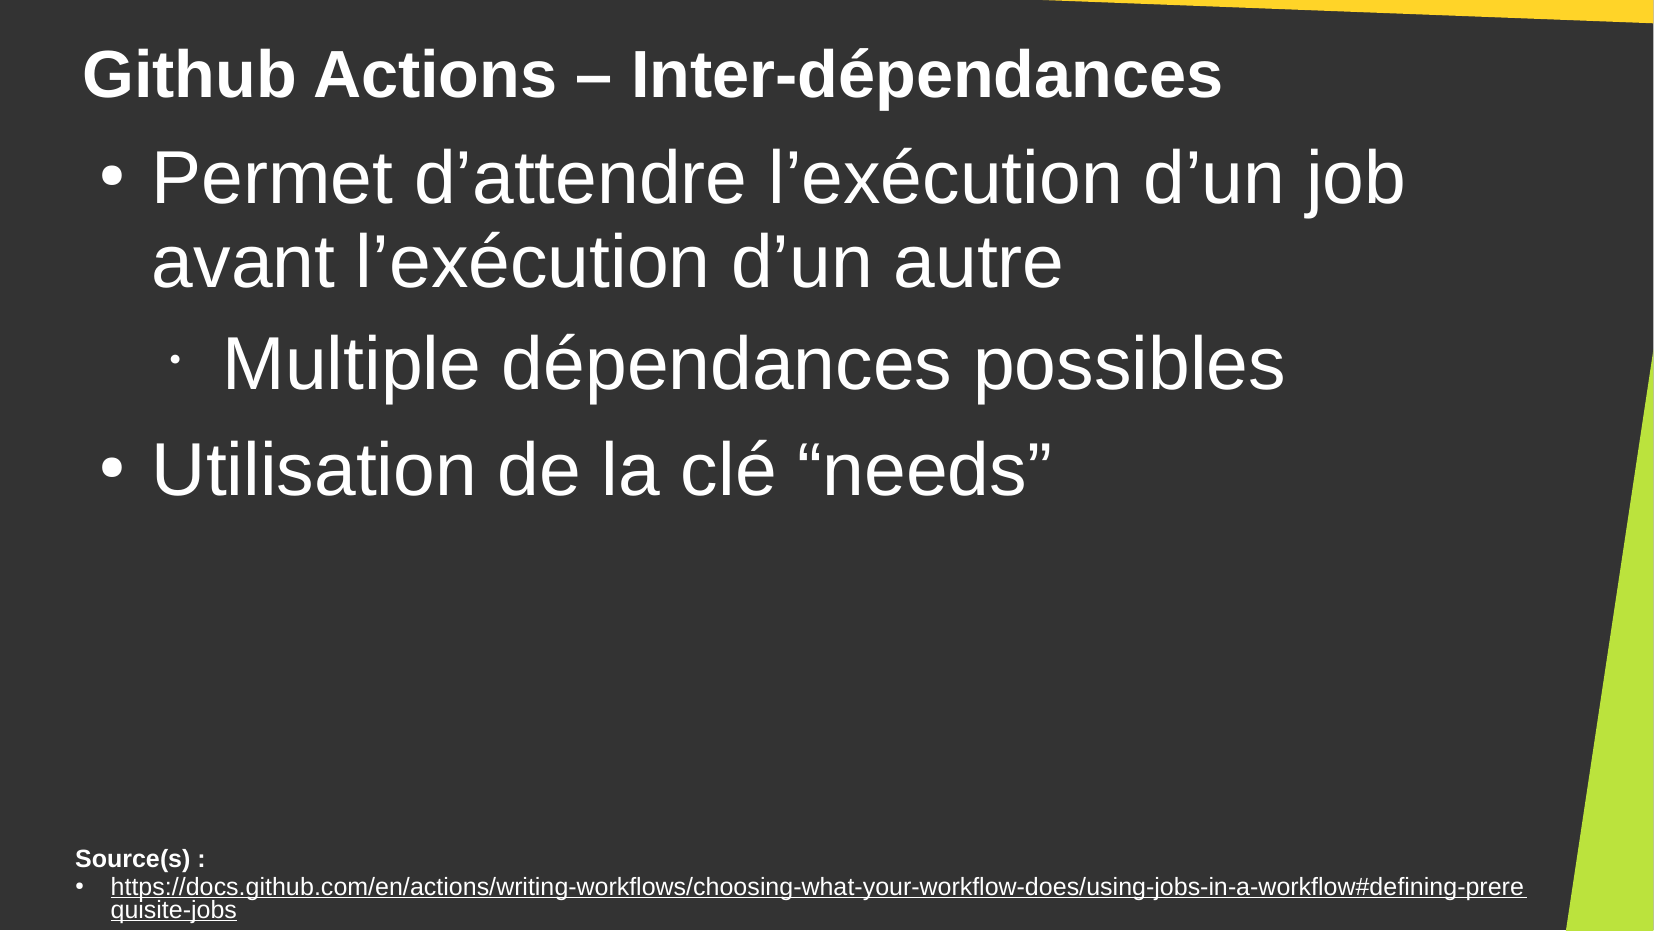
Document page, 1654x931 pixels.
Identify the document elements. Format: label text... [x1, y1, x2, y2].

text_box [1042, 0, 1654, 24]
title Github Actions – Inter-dépendances [82, 37, 1595, 119]
text_box Source(s) : https://docs.github.com/en/actions/writing-workflows/choosing-what-your-workflow-does/using-jobs-in-a-workflow#defining-prerequisite-jobs [60, 799, 1546, 909]
list Permet d’attendre l’exécution d’un job avant l’exécution d’un autre Multiple dépendances possibles Utilisation de la clé “needs” [80, 135, 1560, 662]
text_box [1565, 345, 1654, 931]
